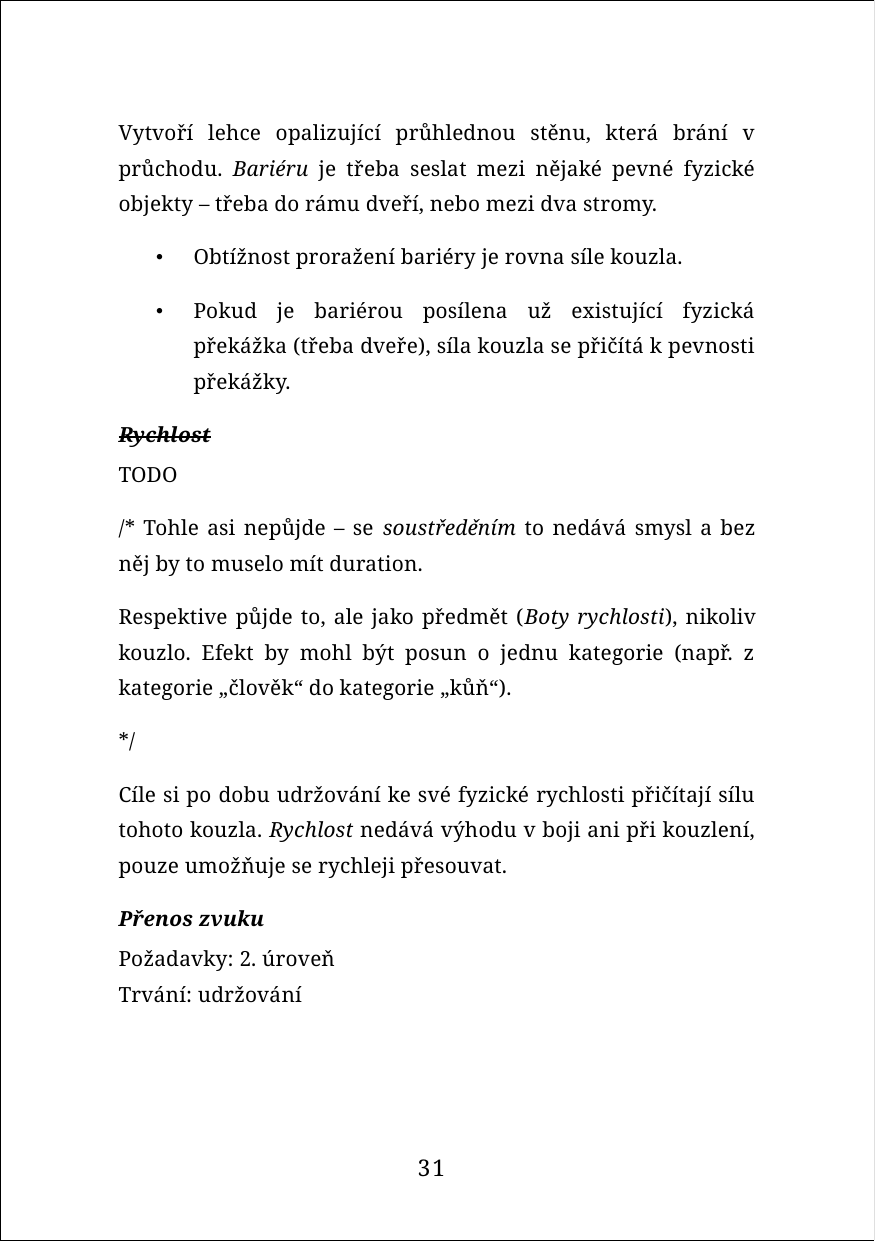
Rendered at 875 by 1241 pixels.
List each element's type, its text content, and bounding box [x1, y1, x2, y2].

subtitle Přenos zvuku [118, 904, 756, 932]
subtitle Rychlost [118, 420, 756, 448]
text Cíle si po dobu udržování ke své fyzické rychlosti přičítají sílu tohoto kouzla. Rychlost nedává výhodu v boji ani při kouzlení, pouze umožňuje se rychleji přesouvat. [118, 780, 756, 879]
text */ [118, 726, 756, 755]
text TODO [118, 460, 756, 489]
text Vytvoří lehce opalizující průhlednou stěnu, která brání v průchodu. Bariéru je třeba seslat mezi nějaké pevné fyzické objekty – třeba do rámu dveří, nebo mezi dva stromy. [118, 118, 756, 218]
list Obtížnost proražení bariéry je rovna síle kouzla. [156, 242, 756, 271]
text Respektive půjde to, ale jako předmět (Boty rychlosti), nikoliv kouzlo. Efekt by mohl být posun o jednu kategorie (např. z kategorie „člověk“ do kategorie „kůň“). [118, 602, 756, 702]
text Požadavky: 2. úroveň Trvání: udržování [118, 944, 756, 1008]
text /* Tohle asi nepůjde – se soustředěním to nedává smysl a bez něj by to muselo mít duration. [118, 513, 756, 577]
list Pokud je bariérou posílena už existující fyzická překážka (třeba dveře), síla kouzla se přičítá k pevnosti překážky. [156, 296, 756, 395]
